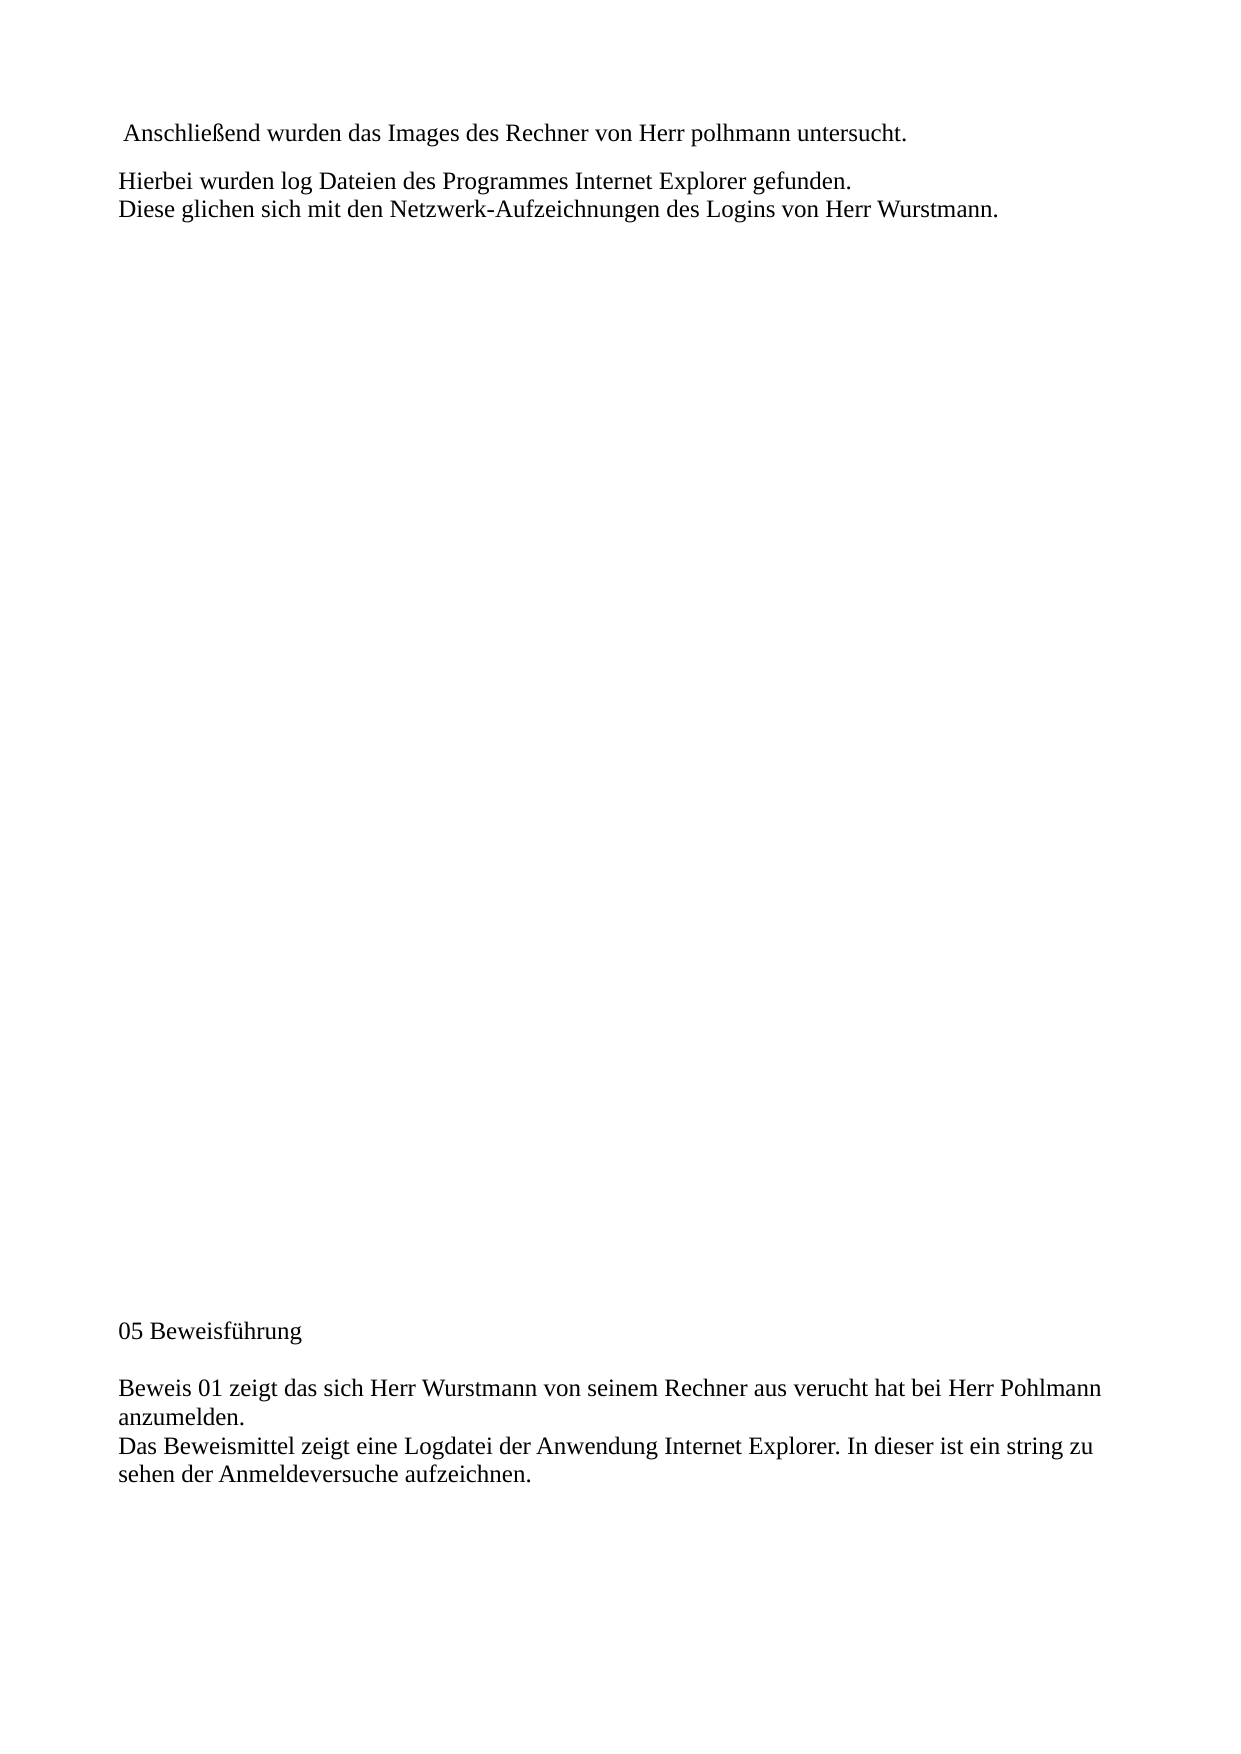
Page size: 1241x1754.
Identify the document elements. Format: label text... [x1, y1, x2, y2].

text Beweis 01 zeigt das sich Herr Wurstmann von seinem Rechner aus verucht hat bei Herr Pohlmann anzumelden. [118, 1373, 1122, 1431]
text Diese glichen sich mit den Netzwerk-Aufzeichnungen des Logins von Herr Wurstmann. [118, 194, 1122, 223]
text 05 Beweisführung [118, 1316, 1122, 1344]
text Hierbei wurden log Dateien des Programmes Internet Explorer gefunden. [118, 166, 1122, 194]
text Anschließend wurden das Images des Rechner von Herr polhmann untersucht. [118, 118, 1122, 147]
text Das Beweismittel zeigt eine Logdatei der Anwendung Internet Explorer. In dieser ist ein string zu sehen der Anmeldeversuche aufzeichnen. [118, 1431, 1122, 1488]
